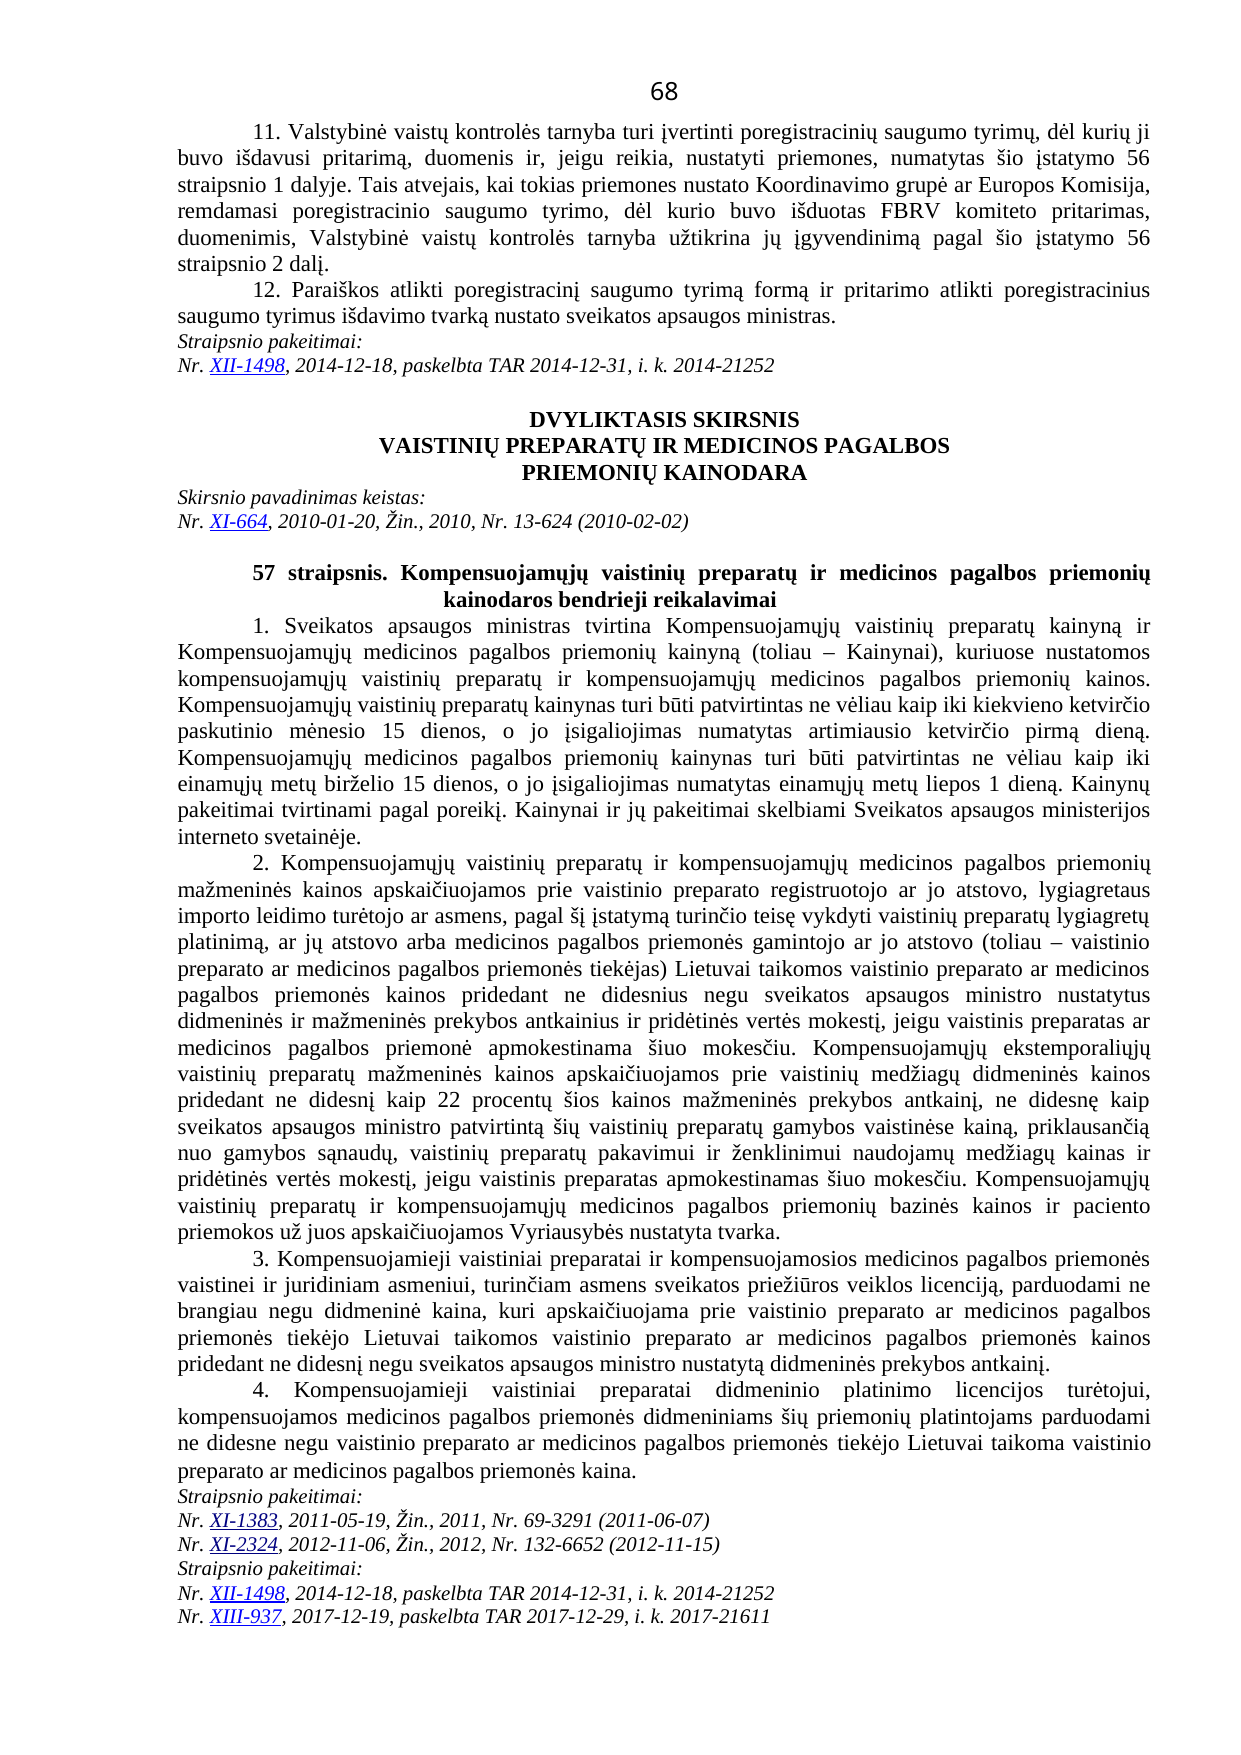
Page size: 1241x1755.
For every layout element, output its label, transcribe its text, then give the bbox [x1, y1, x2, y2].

subtitle VAISTINIŲ PREPARATŲ IR MEDICINOS PAGALBOS [177, 432, 1152, 458]
text 57 straipsnis. Kompensuojamųjų vaistinių preparatų ir medicinos pagalbos priemonių kainodaros bendrieji reikalavimai [252, 559, 1152, 612]
text Nr. XI-1383, 2011-05-19, Žin., 2011, Nr. 69-3291 (2011-06-07) [177, 1508, 1152, 1532]
text Nr. XI-664, 2010-01-20, Žin., 2010, Nr. 13-624 (2010-02-02) [177, 509, 1152, 533]
text Nr. XII-1498, 2014-12-18, paskelbta TAR 2014-12-31, i. k. 2014-21252 [177, 1580, 1152, 1604]
text 4. Kompensuojamieji vaistiniai preparatai didmeninio platinimo licencijos turėtojui, kompensuojamos medicinos pagalbos priemonės didmeniniams šių priemonių platintojams parduodami ne didesne negu vaistinio preparato ar medicinos pagalbos priemonės tiekėjo Lietuvai taikoma vaistinio preparato ar medicinos pagalbos priemonės kaina. [177, 1376, 1152, 1484]
text Straipsnio pakeitimai: [177, 1556, 1152, 1580]
text Nr. XII-1498, 2014-12-18, paskelbta TAR 2014-12-31, i. k. 2014-21252 [177, 353, 1152, 377]
text Nr. XIII-937, 2017-12-19, paskelbta TAR 2017-12-29, i. k. 2017-21611 [177, 1604, 1152, 1628]
text 3. Kompensuojamieji vaistiniai preparatai ir kompensuojamosios medicinos pagalbos priemonės vaistinei ir juridiniam asmeniui, turinčiam asmens sveikatos priežiūros veiklos licenciją, parduodami ne brangiau negu didmeninė kaina, kuri apskaičiuojama prie vaistinio preparato ar medicinos pagalbos priemonės tiekėjo Lietuvai taikomos vaistinio preparato ar medicinos pagalbos priemonės kainos pridedant ne didesnį negu sveikatos apsaugos ministro nustatytą didmeninės prekybos antkainį. [177, 1244, 1152, 1376]
text Nr. XI-2324, 2012-11-06, Žin., 2012, Nr. 132-6652 (2012-11-15) [177, 1532, 1152, 1556]
text Straipsnio pakeitimai: [177, 1484, 1152, 1508]
subtitle DVYLIKTASIS SKIRSNIS [177, 406, 1152, 432]
text 12. Paraiškos atlikti poregistracinį saugumo tyrimą formą ir pritarimo atlikti poregistracinius saugumo tyrimus išdavimo tvarką nustato sveikatos apsaugos ministras. [177, 276, 1152, 329]
text 11. Valstybinė vaistų kontrolės tarnyba turi įvertinti poregistracinių saugumo tyrimų, dėl kurių ji buvo išdavusi pritarimą, duomenis ir, jeigu reikia, nustatyti priemones, numatytas šio įstatymo 56 straipsnio 1 dalyje. Tais atvejais, kai tokias priemones nustato Koordinavimo grupė ar Europos Komisija, remdamasi poregistracinio saugumo tyrimo, dėl kurio buvo išduotas FBRV komiteto pritarimas, duomenimis, Valstybinė vaistų kontrolės tarnyba užtikrina jų įgyvendinimą pagal šio įstatymo 56 straipsnio 2 dalį. [177, 118, 1152, 276]
text Skirsnio pavadinimas keistas: [177, 485, 1152, 509]
text 2. Kompensuojamųjų vaistinių preparatų ir kompensuojamųjų medicinos pagalbos priemonių mažmeninės kainos apskaičiuojamos prie vaistinio preparato registruotojo ar jo atstovo, lygiagretaus importo leidimo turėtojo ar asmens, pagal šį įstatymą turinčio teisę vykdyti vaistinių preparatų lygiagretų platinimą, ar jų atstovo arba medicinos pagalbos priemonės gamintojo ar jo atstovo (toliau – vaistinio preparato ar medicinos pagalbos priemonės tiekėjas) Lietuvai taikomos vaistinio preparato ar medicinos pagalbos priemonės kainos pridedant ne didesnius negu sveikatos apsaugos ministro nustatytus didmeninės ir mažmeninės prekybos antkainius ir pridėtinės vertės mokestį, jeigu vaistinis preparatas ar medicinos pagalbos priemonė apmokestinama šiuo mokesčiu. Kompensuojamųjų ekstemporaliųjų vaistinių preparatų mažmeninės kainos apskaičiuojamos prie vaistinių medžiagų didmeninės kainos pridedant ne didesnį kaip 22 procentų šios kainos mažmeninės prekybos antkainį, ne didesnę kaip sveikatos apsaugos ministro patvirtintą šių vaistinių preparatų gamybos vaistinėse kainą, priklausančią nuo gamybos sąnaudų, vaistinių preparatų pakavimui ir ženklinimui naudojamų medžiagų kainas ir pridėtinės vertės mokestį, jeigu vaistinis preparatas apmokestinamas šiuo mokesčiu. Kompensuojamųjų vaistinių preparatų ir kompensuojamųjų medicinos pagalbos priemonių bazinės kainos ir paciento priemokos už juos apskaičiuojamos Vyriausybės nustatyta tvarka. [177, 849, 1152, 1244]
text PRIEMONIŲ KAINODARA [177, 458, 1152, 485]
text 1. Sveikatos apsaugos ministras tvirtina Kompensuojamųjų vaistinių preparatų kainyną ir Kompensuojamųjų medicinos pagalbos priemonių kainyną (toliau – Kainynai), kuriuose nustatomos kompensuojamųjų vaistinių preparatų ir kompensuojamųjų medicinos pagalbos priemonių kainos. Kompensuojamųjų vaistinių preparatų kainynas turi būti patvirtintas ne vėliau kaip iki kiekvieno ketvirčio paskutinio mėnesio 15 dienos, o jo įsigaliojimas numatytas artimiausio ketvirčio pirmą dieną. Kompensuojamųjų medicinos pagalbos priemonių kainynas turi būti patvirtintas ne vėliau kaip iki einamųjų metų birželio 15 dienos, o jo įsigaliojimas numatytas einamųjų metų liepos 1 dieną. Kainynų pakeitimai tvirtinami pagal poreikį. Kainynai ir jų pakeitimai skelbiami Sveikatos apsaugos ministerijos interneto svetainėje. [177, 612, 1152, 849]
text Straipsnio pakeitimai: [177, 329, 1152, 353]
